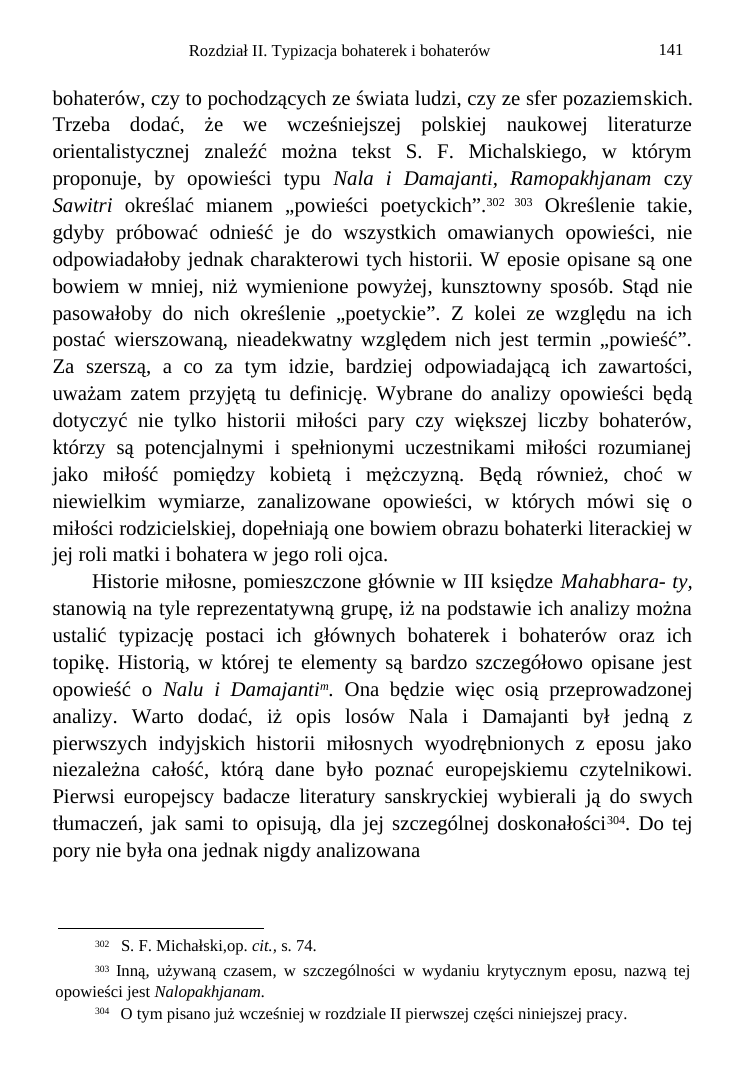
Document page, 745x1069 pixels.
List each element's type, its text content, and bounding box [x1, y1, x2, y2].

text 141 [655, 39, 687, 59]
text 303 Inną, używaną czasem, w szczególności w wydaniu krytycznym eposu, nazwą tej opowieści jest Nalopakhjanam. [55, 961, 692, 1001]
text 302 S. F. Michałski,op. cit., s. 74. [55, 936, 692, 955]
text Rozdział II. Typizacja bohaterek i bohaterów [189, 41, 553, 60]
text 304 O tym pisano już wcześniej w rozdziale II pierwszej części niniejszej pracy. [55, 1003, 692, 1023]
text Historie miłosne, pomieszczone głównie w III księdze Mahabhara- ty, stanowią na tyle reprezentatywną grupę, iż na podstawie ich analizy można ustalić typizację postaci ich głównych bohaterek i bohaterów oraz ich topikę. Historią, w której te elementy są bardzo szczegółowo opisane jest opowieść o Nalu i Damajantim. Ona będzie więc osią przeprowadzonej analizy. Warto dodać, iż opis losów Nala i Damajanti był jedną z pierwszych indyjskich historii miłosnych wyodrębnionych z eposu jako niezależna całość, którą dane było poznać europejskiemu czytelnikowi. Pierwsi europejscy badacze literatury sanskryckiej wy­bierali ją do swych tłumaczeń, jak sami to opisują, dla jej szczególnej doskonałości304. Do tej pory nie była ona jednak nigdy analizowana [52, 569, 693, 862]
text bohaterów, czy to pochodzących ze świata ludzi, czy ze sfer pozaziem­skich. Trzeba dodać, że we wcześniejszej polskiej naukowej literaturze orientalistycznej znaleźć można tekst S. F. Michalskiego, w którym proponuje, by opowieści typu Nala i Damajanti, Ramopakhjanam czy Sawitri określać mianem „powieści poetyckich”.302 303 Określenie takie, gdyby próbować odnieść je do wszystkich omawianych opowieści, nie odpowiadałoby jednak charakterowi tych historii. W eposie opisane są one bowiem w mniej, niż wymienione powyżej, kunsztowny spo­sób. Stąd nie pasowałoby do nich określenie „poetyckie”. Z kolei ze względu na ich postać wierszowaną, nieadekwatny względem nich jest termin „powieść”. Za szerszą, a co za tym idzie, bardziej odpowiada­jącą ich zawartości, uważam zatem przyjętą tu definicję. Wybrane do analizy opowieści będą dotyczyć nie tylko historii miłości pary czy większej liczby bohaterów, którzy są potencjalnymi i spełnionymi uczestnikami miłości rozumianej jako miłość pomiędzy kobietą i męż­czyzną. Będą również, choć w niewielkim wymiarze, zanalizowane opowieści, w których mówi się o miłości rodzicielskiej, dopełniają one bowiem obrazu bohaterki literackiej w jej roli matki i bohatera w jego roli ojca. [52, 86, 693, 566]
